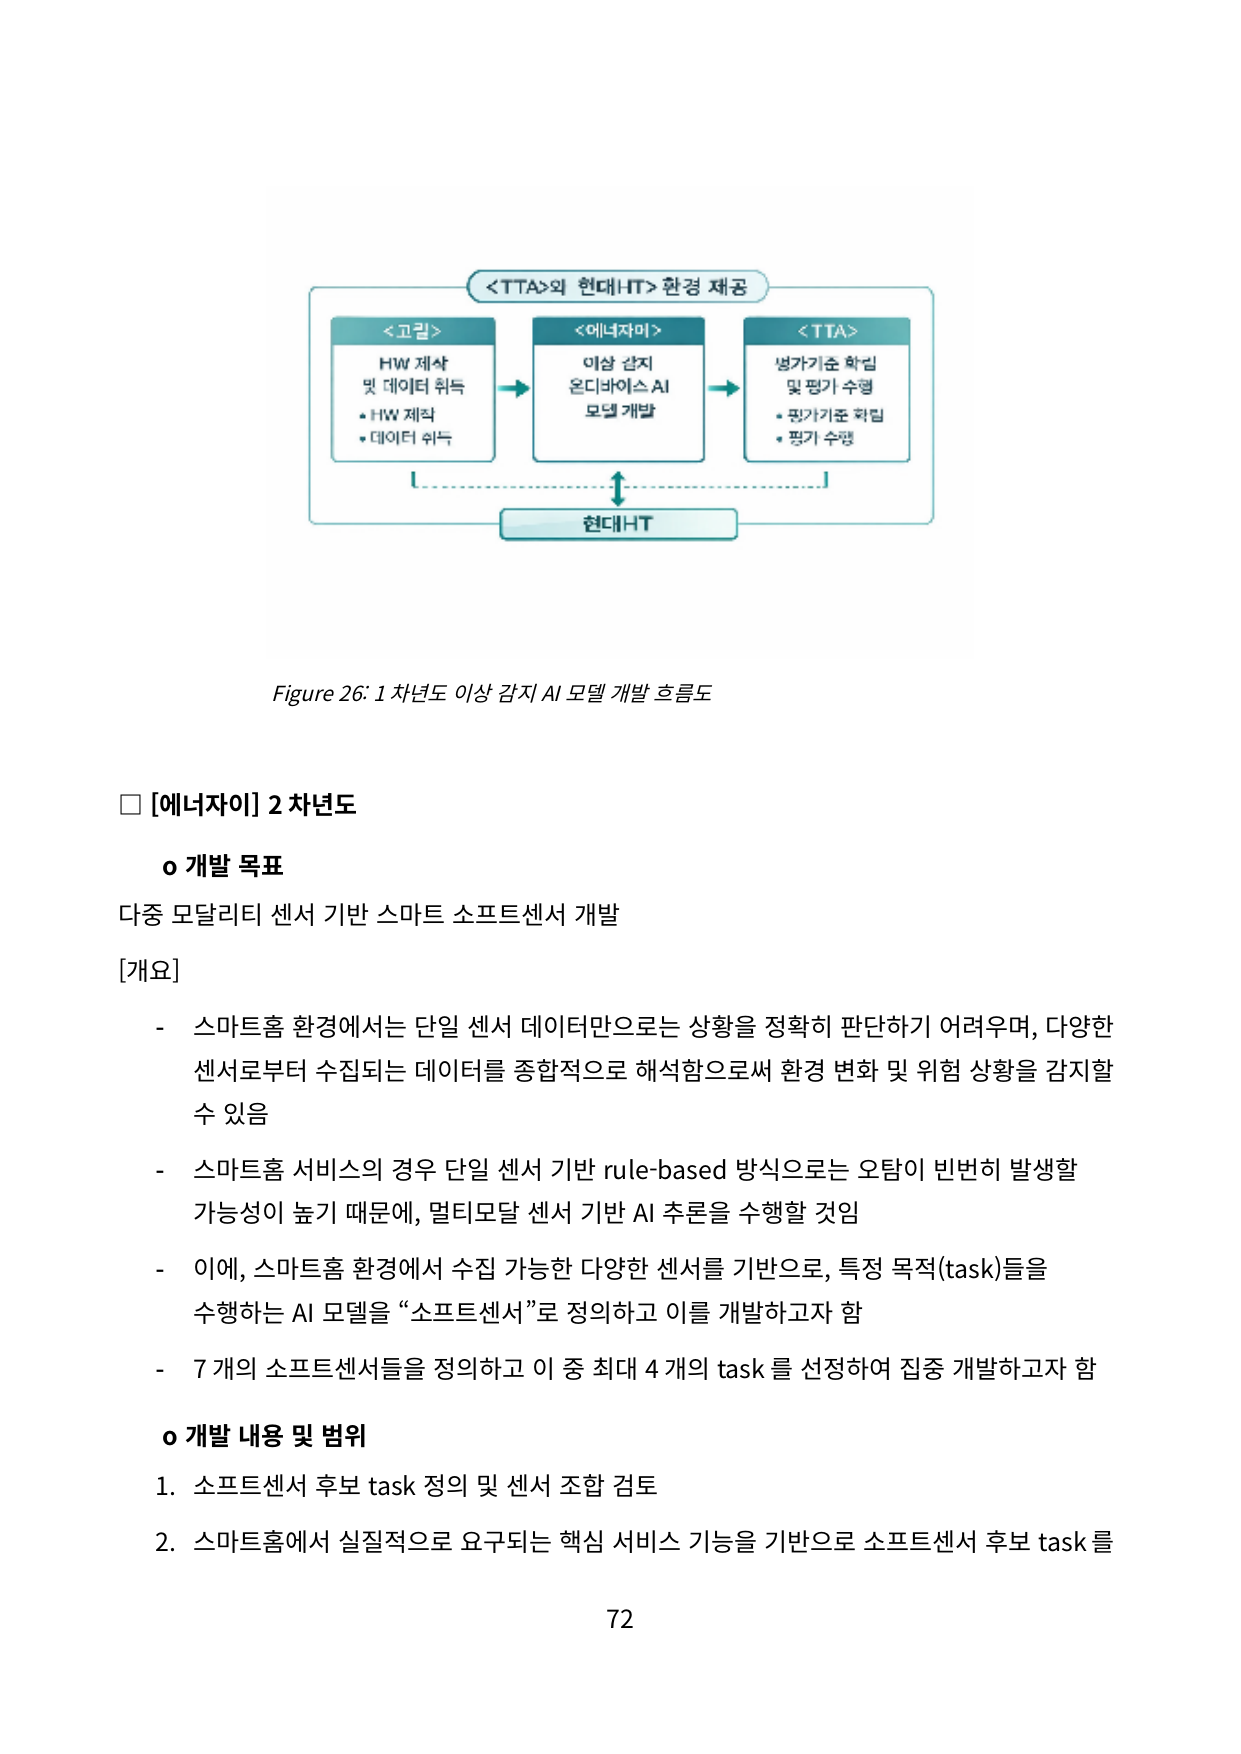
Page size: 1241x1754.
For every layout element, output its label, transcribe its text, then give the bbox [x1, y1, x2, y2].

subtitle o 개발 내용 및 범위 [162, 1417, 1122, 1453]
subtitle o 개발 목표 [162, 846, 1122, 883]
list 7개의 소프트센서들을 정의하고 이 중 최대 4개의 task를 선정하여 집중 개발하고자 함 [156, 1349, 1122, 1385]
text [개요] [118, 952, 1122, 988]
text 다중 모달리티 센서 기반 스마트 소프트센서 개발 [118, 896, 1122, 932]
list 이에, 스마트홈 환경에서 수집 가능한 다양한 센서를 기반으로, 특정 목적(task)들을 수행하는 AI 모델을 “소프트센서”로 정의하고 이를 개발하고자 함 [156, 1250, 1122, 1329]
list 소프트센서 후보 task 정의 및 센서 조합 검토 [156, 1466, 1122, 1502]
list 스마트홈에서 실질적으로 요구되는 핵심 서비스 기능을 기반으로 소프트센서 후보 task를 [156, 1522, 1122, 1558]
text Figure 35: 1차년도 이상 감지 AI 모델 개발 흐름도 [266, 659, 974, 707]
list 스마트홈 환경에서는 단일 센서 데이터만으로는 상황을 정확히 판단하기 어려우며, 다양한 센서로부터 수집되는 데이터를 종합적으로 해석함으로써 환경 변화 및 위험 상황을 감지할 수 있음 [156, 1008, 1122, 1131]
list 스마트홈 서비스의 경우 단일 센서 기반 rule-based 방식으로는 오탐이 빈번히 발생할 가능성이 높기 때문에, 멀티모달 센서 기반 AI 추론을 수행할 것임 [156, 1150, 1122, 1230]
subtitle □ [에너자이] 2차년도 [118, 785, 1122, 821]
